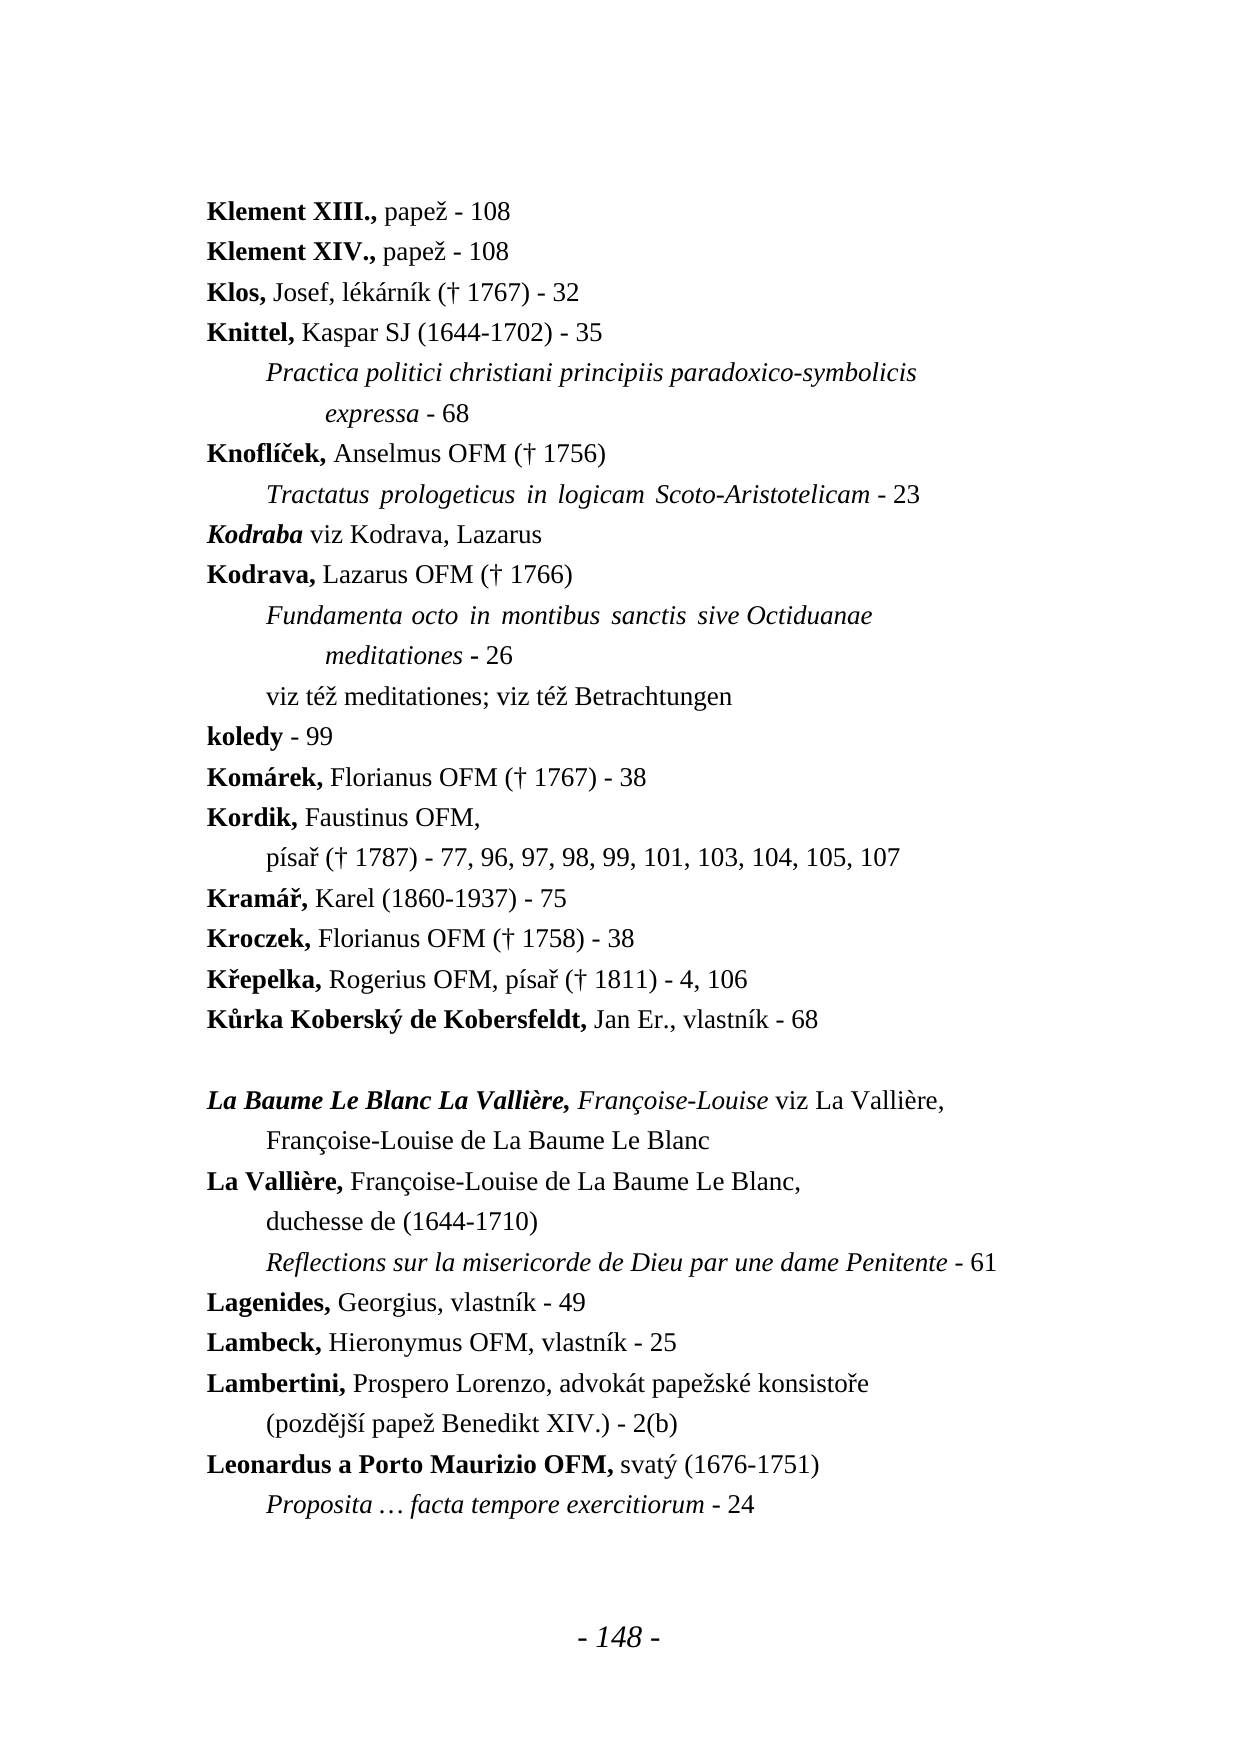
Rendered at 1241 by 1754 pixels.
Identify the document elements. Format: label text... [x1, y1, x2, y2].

text Kramář, Karel (1860-1937) - 75 [207, 882, 1033, 913]
text La Vallière, Françoise-Louise de La Baume Le Blanc, duchesse de (1644-1710) [207, 1165, 1033, 1236]
text Lambertini, Prospero Lorenzo, advokát papežské konsistoře (pozdější papež Benedikt XIV.) - 2(b) [207, 1367, 1033, 1438]
text Practica politici christiani principiis paradoxico-symbolicis expressa - 68 [207, 357, 1033, 428]
text Křepelka, Rogerius OFM, písař († 1811) - 4, 106 [207, 963, 1033, 994]
text Kůrka Koberský de Kobersfeldt, Jan Er., vlastník - 68 [207, 1003, 1033, 1034]
text Kroczek, Florianus OFM († 1758) - 38 [207, 922, 1033, 953]
text Knittel, Kaspar SJ (1644-1702) - 35 [207, 316, 1033, 347]
text Klement XIV., papež - 108 [207, 235, 1033, 266]
text viz též meditationes; viz též Betrachtungen [207, 680, 1033, 711]
text Klement XIII., papež - 108 [207, 195, 1033, 226]
text koledy - 99 [207, 720, 1033, 751]
text Knoflíček, Anselmus OFM († 1756) [207, 437, 1033, 468]
text Tractatus prologeticus in logicam Scoto-Aristotelicam - 23 [207, 478, 1033, 509]
text Lagenides, Georgius, vlastník - 49 [207, 1286, 1033, 1317]
text Proposita … facta tempore exercitiorum - 24 [207, 1488, 1033, 1519]
text Lambeck, Hieronymus OFM, vlastník - 25 [207, 1327, 1033, 1358]
text Kodrava, Lazarus OFM († 1766) [207, 559, 1033, 590]
text La Baume Le Blanc La Vallière, Françoise-Louise viz La Vallière, Françoise-Louise de La Baume Le Blanc [207, 1084, 1033, 1156]
text Kordik, Faustinus OFM, písař († 1787) - 77, 96, 97, 98, 99, 101, 103, 104, 105, 107 [207, 801, 1033, 873]
text Reflections sur la misericorde de Dieu par une dame Penitente - 61 [207, 1246, 1033, 1277]
text Fundamenta octo in montibus sanctis sive Octiduanae meditationes - 26 [207, 599, 1033, 671]
text Kodraba viz Kodrava, Lazarus [207, 518, 1033, 549]
text Komárek, Florianus OFM († 1767) - 38 [207, 761, 1033, 792]
text Klos, Josef, lékárník († 1767) - 32 [207, 276, 1033, 307]
text Leonardus a Porto Maurizio OFM, svatý (1676-1751) [207, 1448, 1033, 1479]
